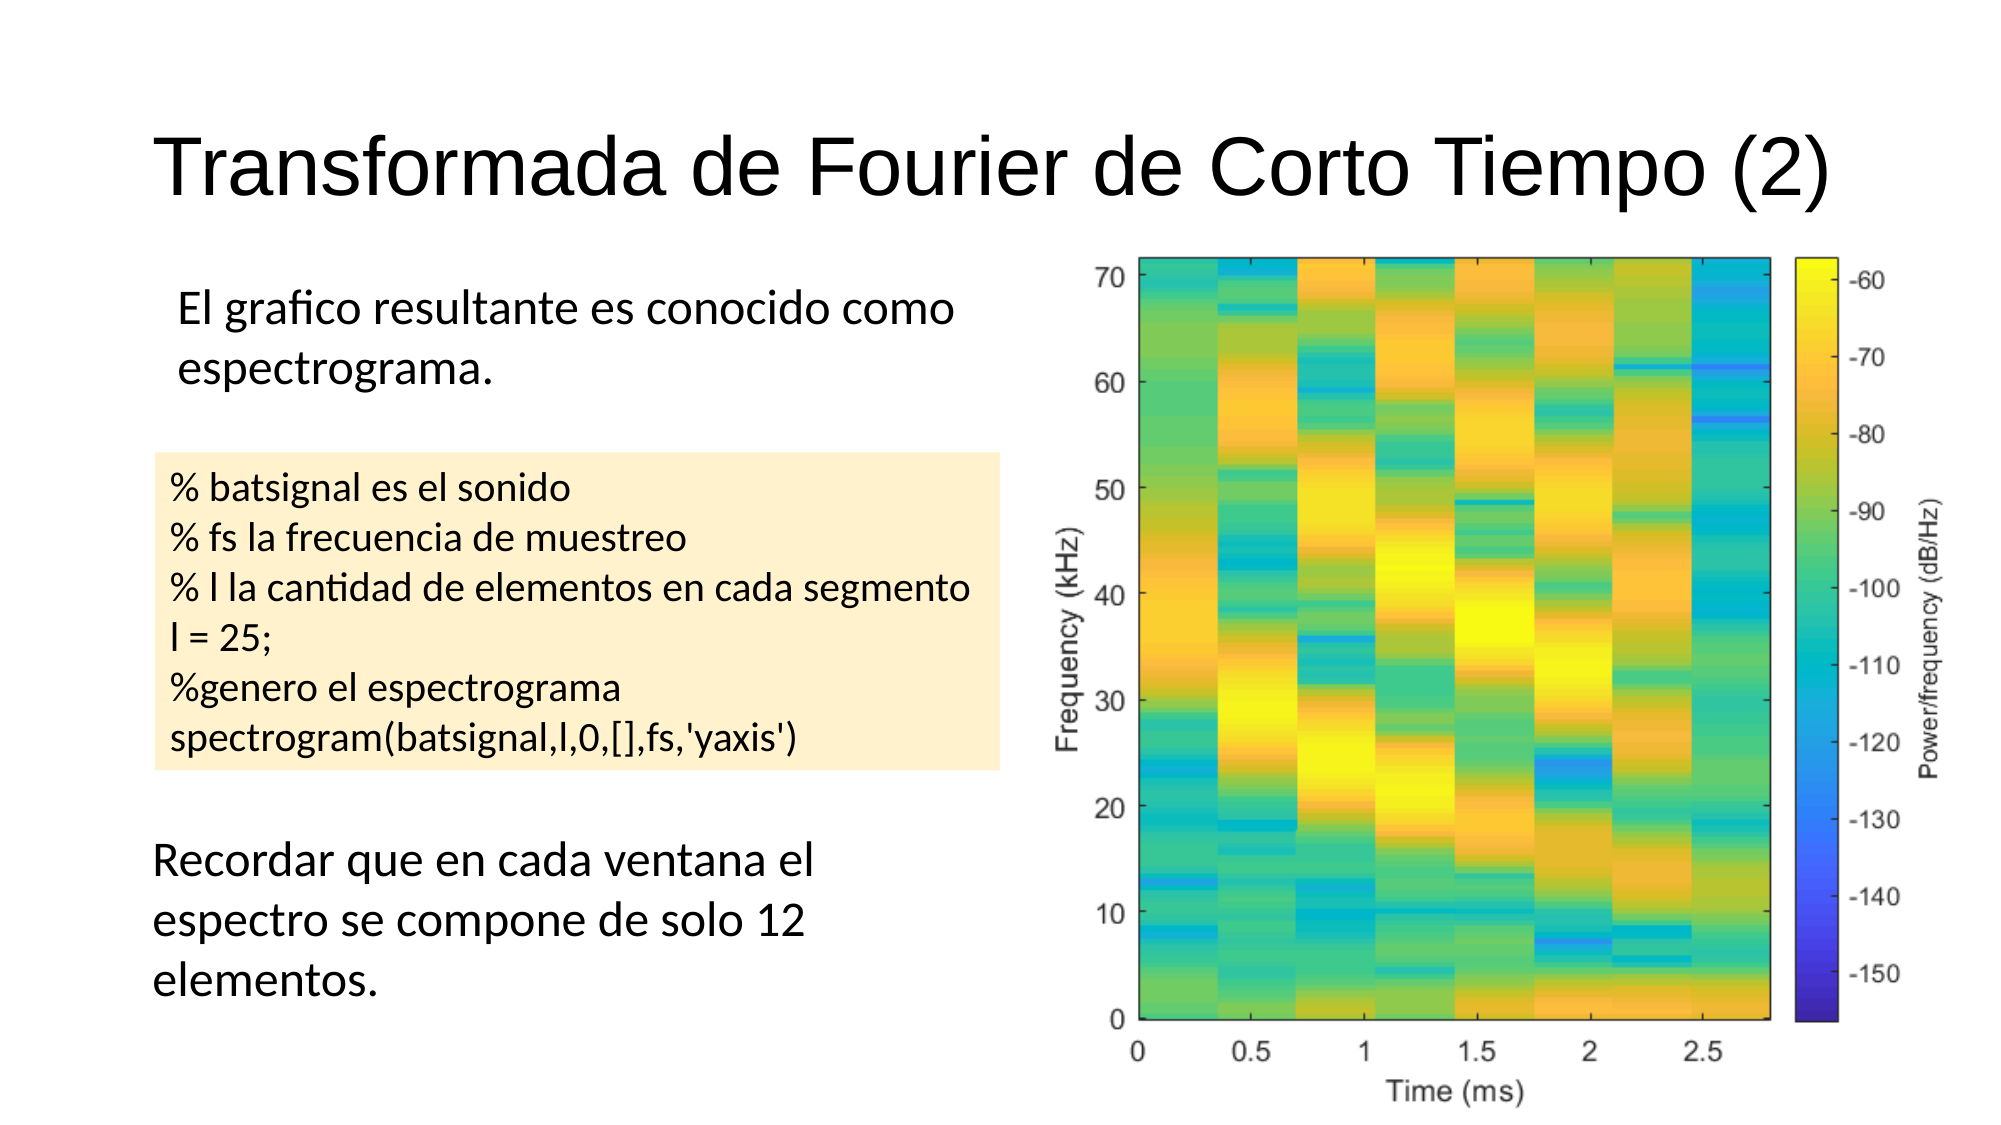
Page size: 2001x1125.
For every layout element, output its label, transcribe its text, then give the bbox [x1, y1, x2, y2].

title Transformada de Fourier de Corto Tiempo (2) [137, 59, 1863, 278]
text_box % batsignal es el sonido % fs la frecuencia de muestreo % l la cantidad de elementos en cada segmento l = 25; %genero el espectrograma spectrogram(batsignal,l,0,[],fs,'yaxis') [154, 452, 1000, 771]
picture [1032, 235, 1973, 1125]
text_box El grafico resultante es conocido como espectrograma. [162, 267, 1007, 403]
text_box Recordar que en cada ventana el espectro se compone de solo 12 elementos. [137, 819, 983, 1014]
